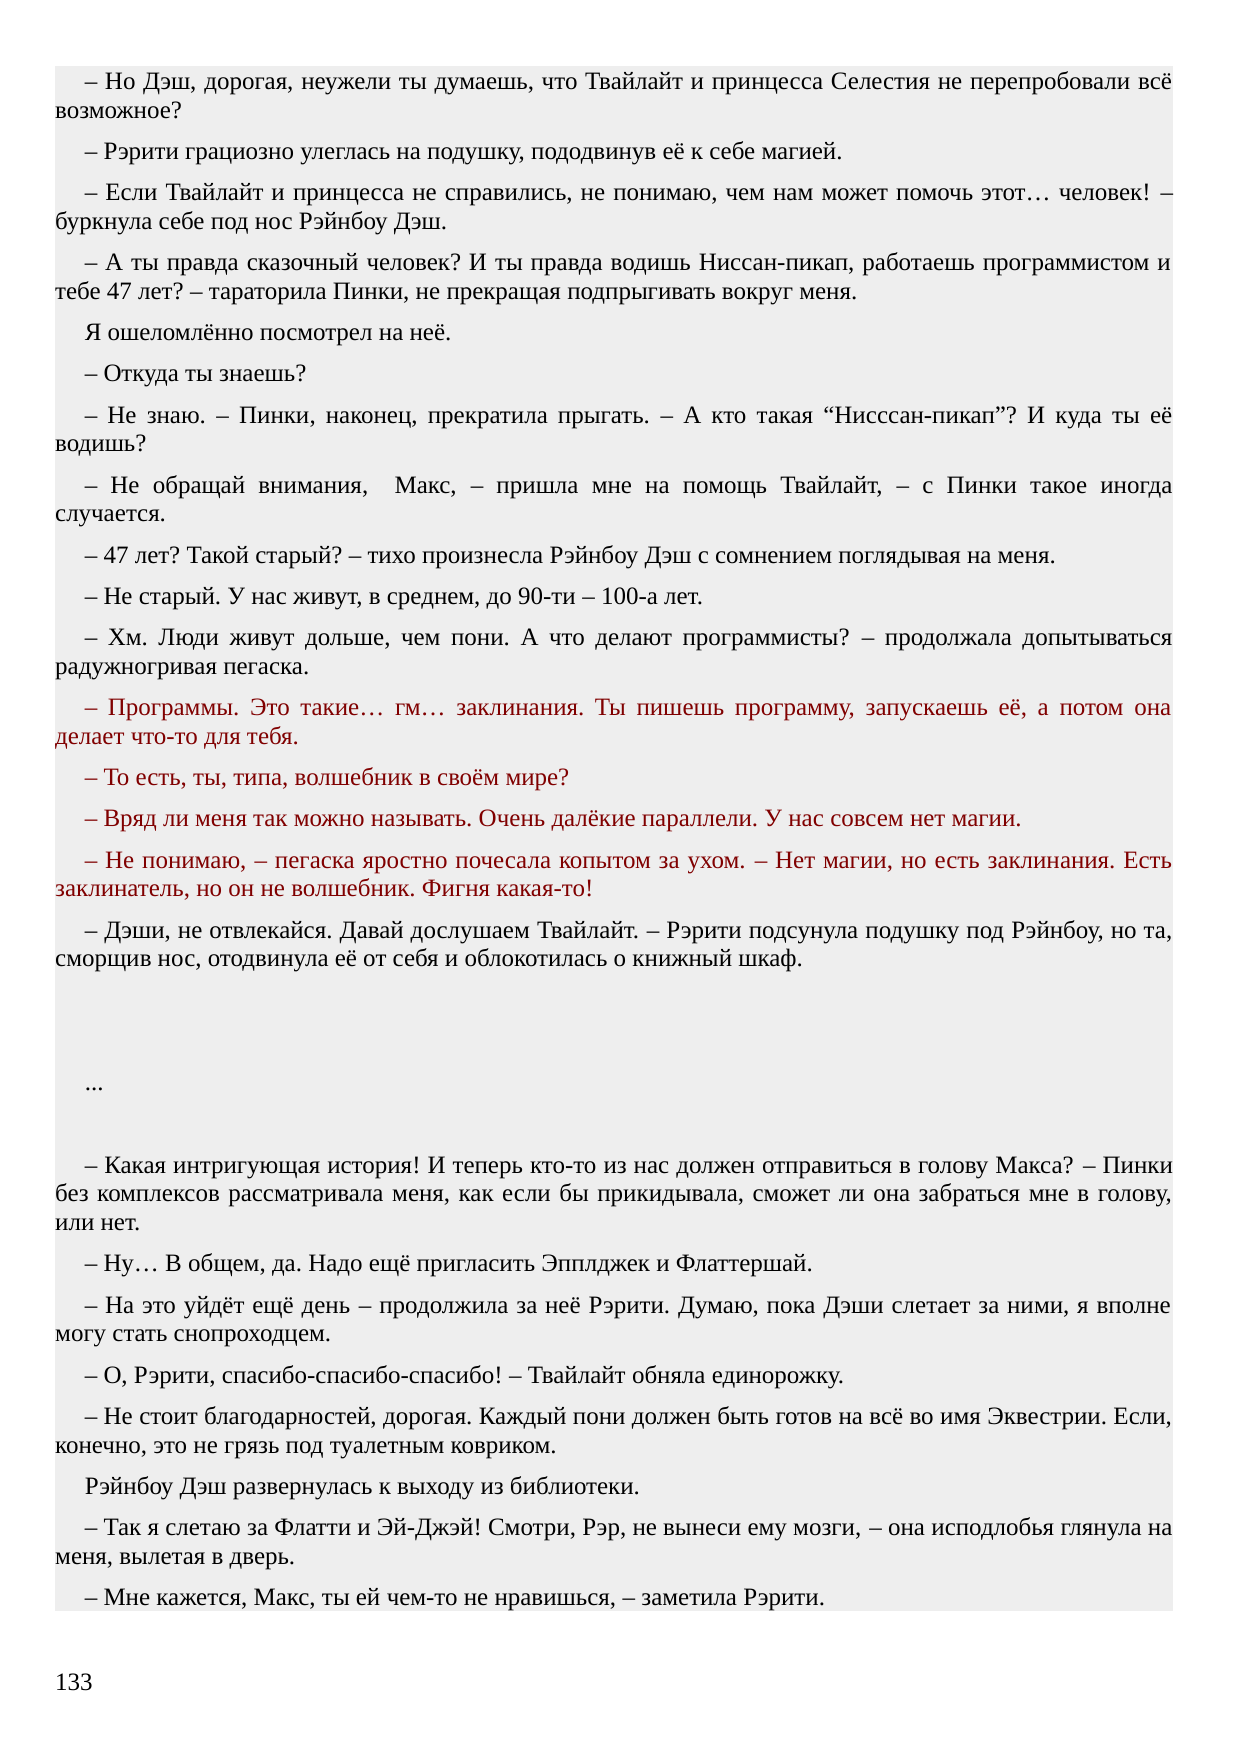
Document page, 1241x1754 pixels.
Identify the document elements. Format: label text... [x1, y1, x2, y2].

text – Не обращай внимания, Макс, – пришла мне на помощь Твайлайт, – с Пинки такое иногда случается. [55, 470, 1173, 527]
text Рэйнбоу Дэш развернулась к выходу из библиотеки. [55, 1471, 1173, 1500]
text – Но Дэш, дорогая, неужели ты думаешь, что Твайлайт и принцесса Селестия не перепробовали всё возможное? [55, 66, 1173, 123]
text – Так я слетаю за Флатти и Эй-Джэй! Смотри, Рэр, не вынеси ему мозги, – она исподлобья глянула на меня, вылетая в дверь. [55, 1512, 1173, 1570]
text – Если Твайлайт и принцесса не справились, не понимаю, чем нам может помочь этот… человек! – буркнула себе под нос Рэйнбоу Дэш. [55, 177, 1173, 235]
text – На это уйдёт ещё день – продолжила за неё Рэрити. Думаю, пока Дэши слетает за ними, я вполне могу стать снопроходцем. [55, 1290, 1173, 1347]
text – То есть, ты, типа, волшебник в своём мире? [55, 762, 1173, 791]
text – Не понимаю, – пегаска яростно почесала копытом за ухом. – Нет магии, но есть заклинания. Есть заклинатель, но он не волшебник. Фигня какая-то! [55, 845, 1173, 902]
text – Рэрити грациозно улеглась на подушку, пододвинув её к себе магией. [55, 136, 1173, 165]
text – А ты правда сказочный человек? И ты правда водишь Ниссан-пикап, работаешь программистом и тебе 47 лет? – тараторила Пинки, не прекращая подпрыгивать вокруг меня. [55, 247, 1173, 305]
text – Не знаю. – Пинки, наконец, прекратила прыгать. – А кто такая “Нисссан-пикап”? И куда ты её водишь? [55, 400, 1173, 457]
text – Программы. Это такие… гм… заклинания. Ты пишешь программу, запускаешь её, а потом она делает что-то для тебя. [55, 692, 1173, 750]
text – О, Рэрити, спасибо-спасибо-спасибо! – Твайлайт обняла единорожку. [55, 1360, 1173, 1388]
text – Ну… В общем, да. Надо ещё пригласить Эпплджек и Флаттершай. [55, 1248, 1173, 1277]
text – Откуда ты знаешь? [55, 358, 1173, 387]
text – Не старый. У нас живут, в среднем, до 90-ти – 100-а лет. [55, 581, 1173, 610]
text Я ошеломлённо посмотрел на неё. [55, 317, 1173, 346]
text – Хм. Люди живут дольше, чем пони. А что делают программисты? – продолжала допытываться радужногривая пегаска. [55, 622, 1173, 680]
text ... [55, 1067, 1173, 1096]
text – Не стоит благодарностей, дорогая. Каждый пони должен быть готов на всё во имя Эквестрии. Если, конечно, это не грязь под туалетным ковриком. [55, 1401, 1173, 1458]
text – Вряд ли меня так можно называть. Очень далёкие параллели. У нас совсем нет магии. [55, 803, 1173, 832]
text – Какая интригующая история! И теперь кто-то из нас должен отправиться в голову Макса? – Пинки без комплексов рассматривала меня, как если бы прикидывала, сможет ли она забраться мне в голову, или нет. [55, 1150, 1173, 1236]
text – 47 лет? Такой старый? – тихо произнесла Рэйнбоу Дэш с сомнением поглядывая на меня. [55, 540, 1173, 568]
text – Мне кажется, Макс, ты ей чем-то не нравишься, – заметила Рэрити. [55, 1582, 1173, 1611]
text – Дэши, не отвлекайся. Давай дослушаем Твайлайт. – Рэрити подсунула подушку под Рэйнбоу, но та, сморщив нос, отодвинула её от себя и облокотилась о книжный шкаф. [55, 915, 1173, 972]
